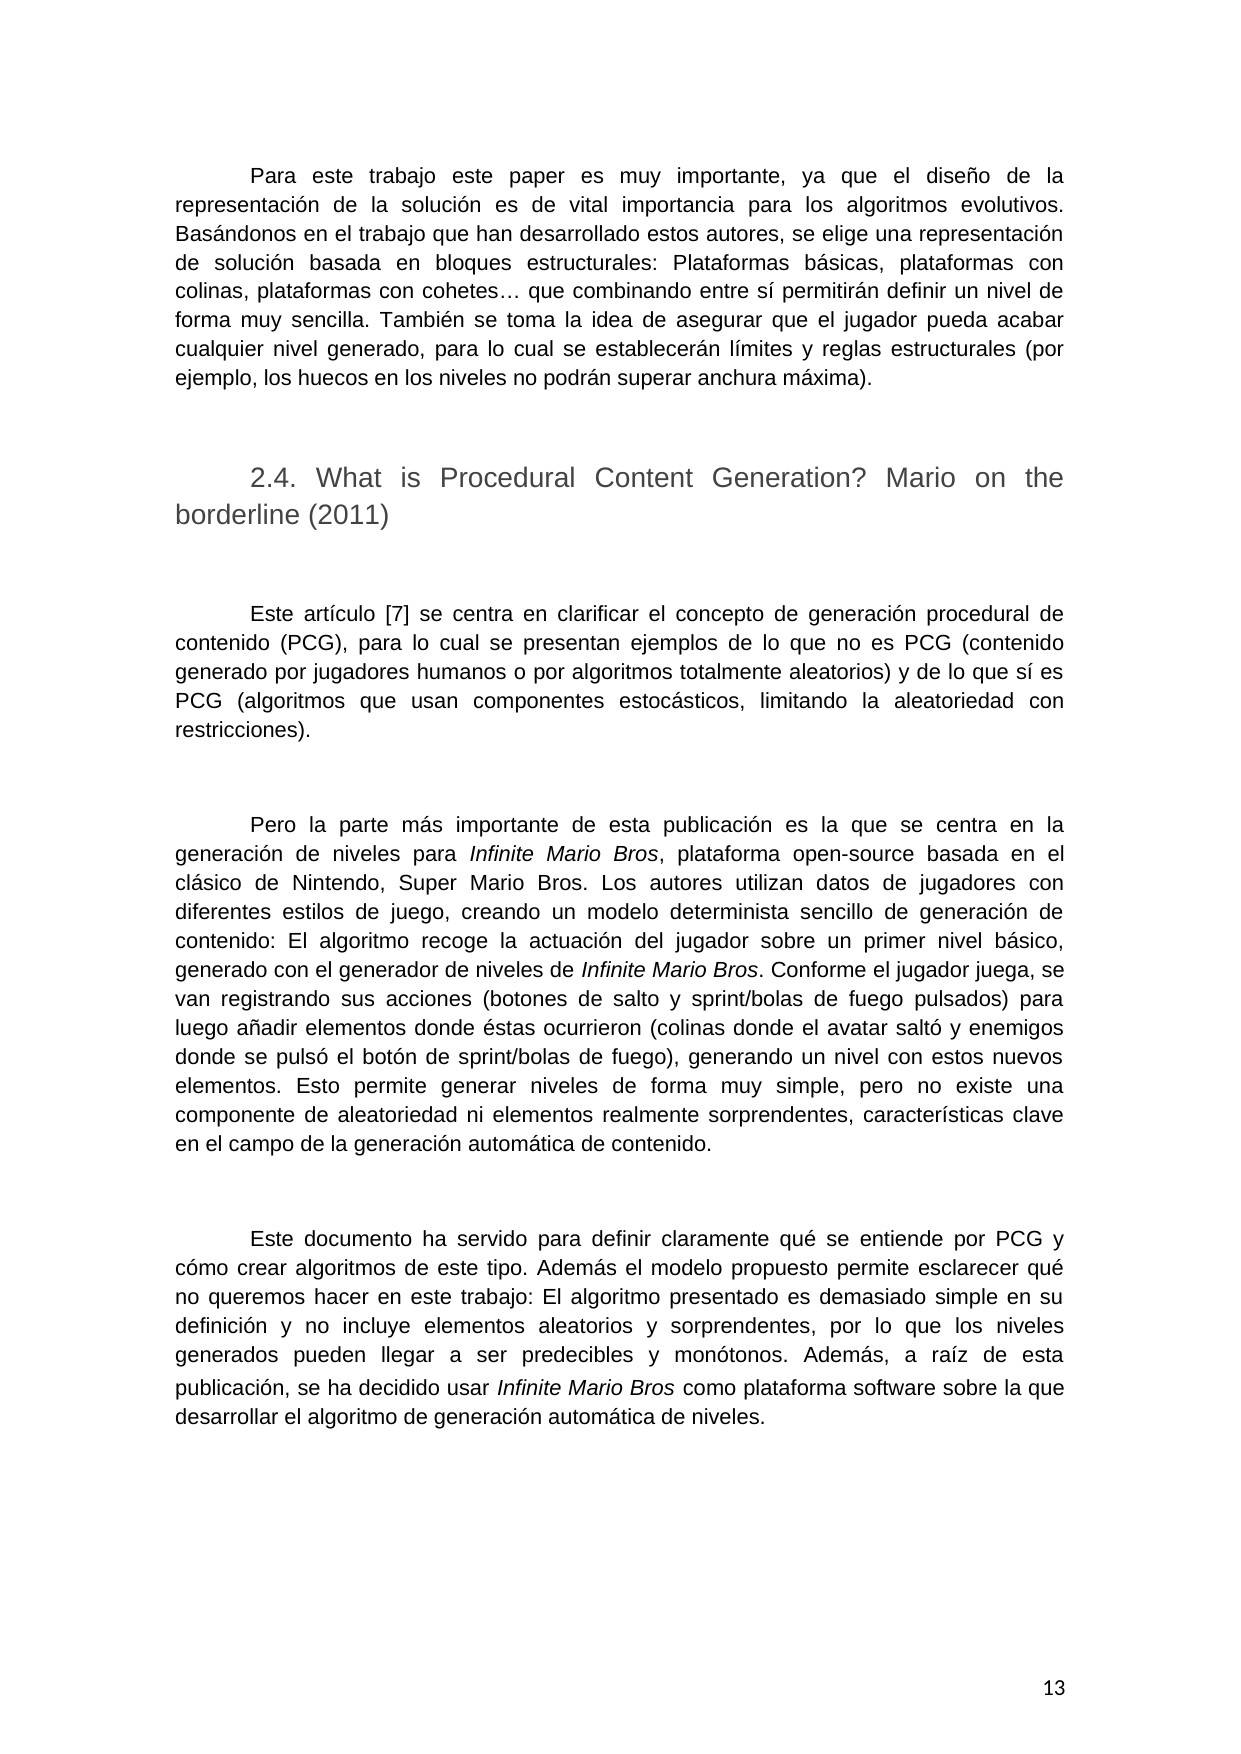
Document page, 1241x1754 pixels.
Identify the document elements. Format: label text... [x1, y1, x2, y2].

text 2.4. What is Procedural Content Generation? Mario on the borderline (2011) [175, 461, 1065, 530]
text Este artículo [7] se centra en clarificar el concepto de generación procedural de contenido (PCG), para lo cual se presentan ejemplos de lo que no es PCG (contenido generado por jugadores humanos o por algoritmos totalmente aleatorios) y de lo que sí es PCG (algoritmos que usan componentes estocásticos, limitando la aleatoriedad con restricciones). [175, 601, 1065, 742]
text Pero la parte más importante de esta publicación es la que se centra en la generación de niveles para Infinite Mario Bros, plataforma open-source basada en el clásico de Nintendo, Super Mario Bros. Los autores utilizan datos de jugadores con diferentes estilos de juego, creando un modelo determinista sencillo de generación de contenido: El algoritmo recoge la actuación del jugador sobre un primer nivel básico, generado con el generador de niveles de Infinite Mario Bros. Conforme el jugador juega, se van registrando sus acciones (botones de salto y sprint/bolas de fuego pulsados) para luego añadir elementos donde éstas ocurrieron (colinas donde el avatar saltó y enemigos donde se pulsó el botón de sprint/bolas de fuego), generando un nivel con estos nuevos elementos. Esto permite generar niveles de forma muy simple, pero no existe una componente de aleatoriedad ni elementos realmente sorprendentes, características clave en el campo de la generación automática de contenido. [175, 812, 1065, 1156]
text Para este trabajo este paper es muy importante, ya que el diseño de la representación de la solución es de vital importancia para los algoritmos evolutivos. Basándonos en el trabajo que han desarrollado estos autores, se elige una representación de solución basada en bloques estructurales: Plataformas básicas, plataformas con colinas, plataformas con cohetes… que combinando entre sí permitirán definir un nivel de forma muy sencilla. También se toma la idea de asegurar que el jugador pueda acabar cualquier nivel generado, para lo cual se establecerán límites y reglas estructurales (por ejemplo, los huecos en los niveles no podrán superar anchura máxima). [175, 162, 1065, 390]
text Este documento ha servido para definir claramente qué se entiende por PCG y cómo crear algoritmos de este tipo. Además el modelo propuesto permite esclarecer qué no queremos hacer en este trabajo: El algoritmo presentado es demasiado simple en su definición y no incluye elementos aleatorios y sorprendentes, por lo que los niveles generados pueden llegar a ser predecibles y monótonos. Además, a raíz de esta publicación, se ha decidido usar Infinite Mario Bros como plataforma software sobre la que desarrollar el algoritmo de generación automática de niveles. [175, 1226, 1065, 1429]
